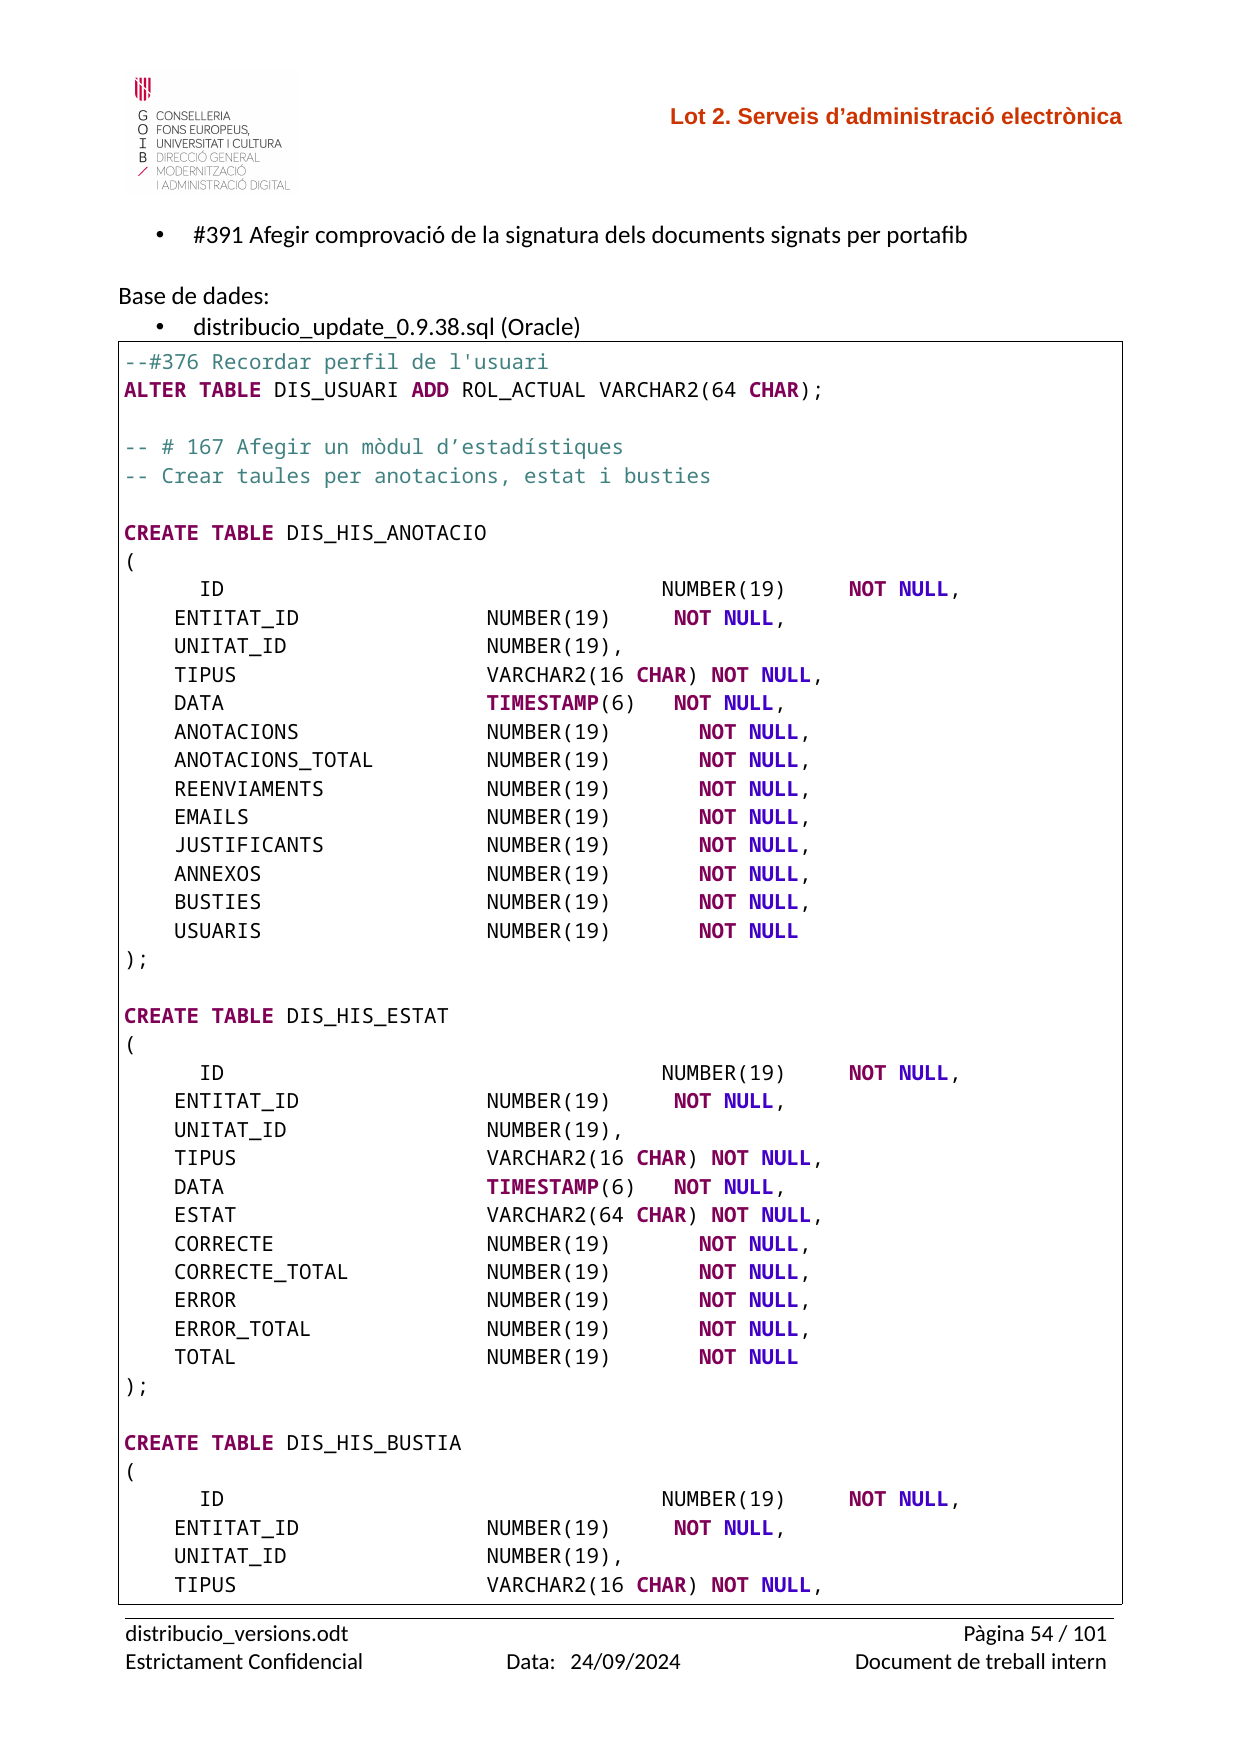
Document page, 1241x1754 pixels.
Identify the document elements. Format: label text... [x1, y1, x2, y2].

picture [126, 70, 299, 197]
list #391 Afegir comprovació de la signatura dels documents signats per portafib [156, 219, 1122, 250]
list distribucio_update_0.9.38.sql (Oracle) [156, 311, 1122, 341]
table_header --#376 Recordar perfil de l'usuari ALTER TABLE DIS_USUARI ADD ROL_ACTUAL VARCHAR2(64 CHAR); -- # 167 Afegir un mòdul d’estadístiques -- Crear taules per anotacions, estat i busties CREATE TABLE DIS_HIS_ANOTACIO ( ID NUMBER(19) NOT NULL, ENTITAT_ID NUMBER(19) NOT NULL, UNITAT_ID NUMBER(19), TIPUS VARCHAR2(16 CHAR) NOT NULL, DATA TIMESTAMP(6) NOT NULL, ANOTACIONS NUMBER(19) NOT NULL, ANOTACIONS_TOTAL NUMBER(19) NOT NULL, REENVIAMENTS NUMBER(19) NOT NULL, EMAILS NUMBER(19) NOT NULL, JUSTIFICANTS NUMBER(19) NOT NULL, ANNEXOS NUMBER(19) NOT NULL, BUSTIES NUMBER(19) NOT NULL, USUARIS NUMBER(19) NOT NULL ); CREATE TABLE DIS_HIS_ESTAT ( ID NUMBER(19) NOT NULL, ENTITAT_ID NUMBER(19) NOT NULL, UNITAT_ID NUMBER(19), TIPUS VARCHAR2(16 CHAR) NOT NULL, DATA TIMESTAMP(6) NOT NULL, ESTAT VARCHAR2(64 CHAR) NOT NULL, CORRECTE NUMBER(19) NOT NULL, CORRECTE_TOTAL NUMBER(19) NOT NULL, ERROR NUMBER(19) NOT NULL, ERROR_TOTAL NUMBER(19) NOT NULL, TOTAL NUMBER(19) NOT NULL ); CREATE TABLE DIS_HIS_BUSTIA ( ID NUMBER(19) NOT NULL, ENTITAT_ID NUMBER(19) NOT NULL, UNITAT_ID NUMBER(19), TIPUS VARCHAR2(16 CHAR) NOT NULL, [119, 342, 1122, 1604]
text Base de dades: [118, 280, 1122, 311]
